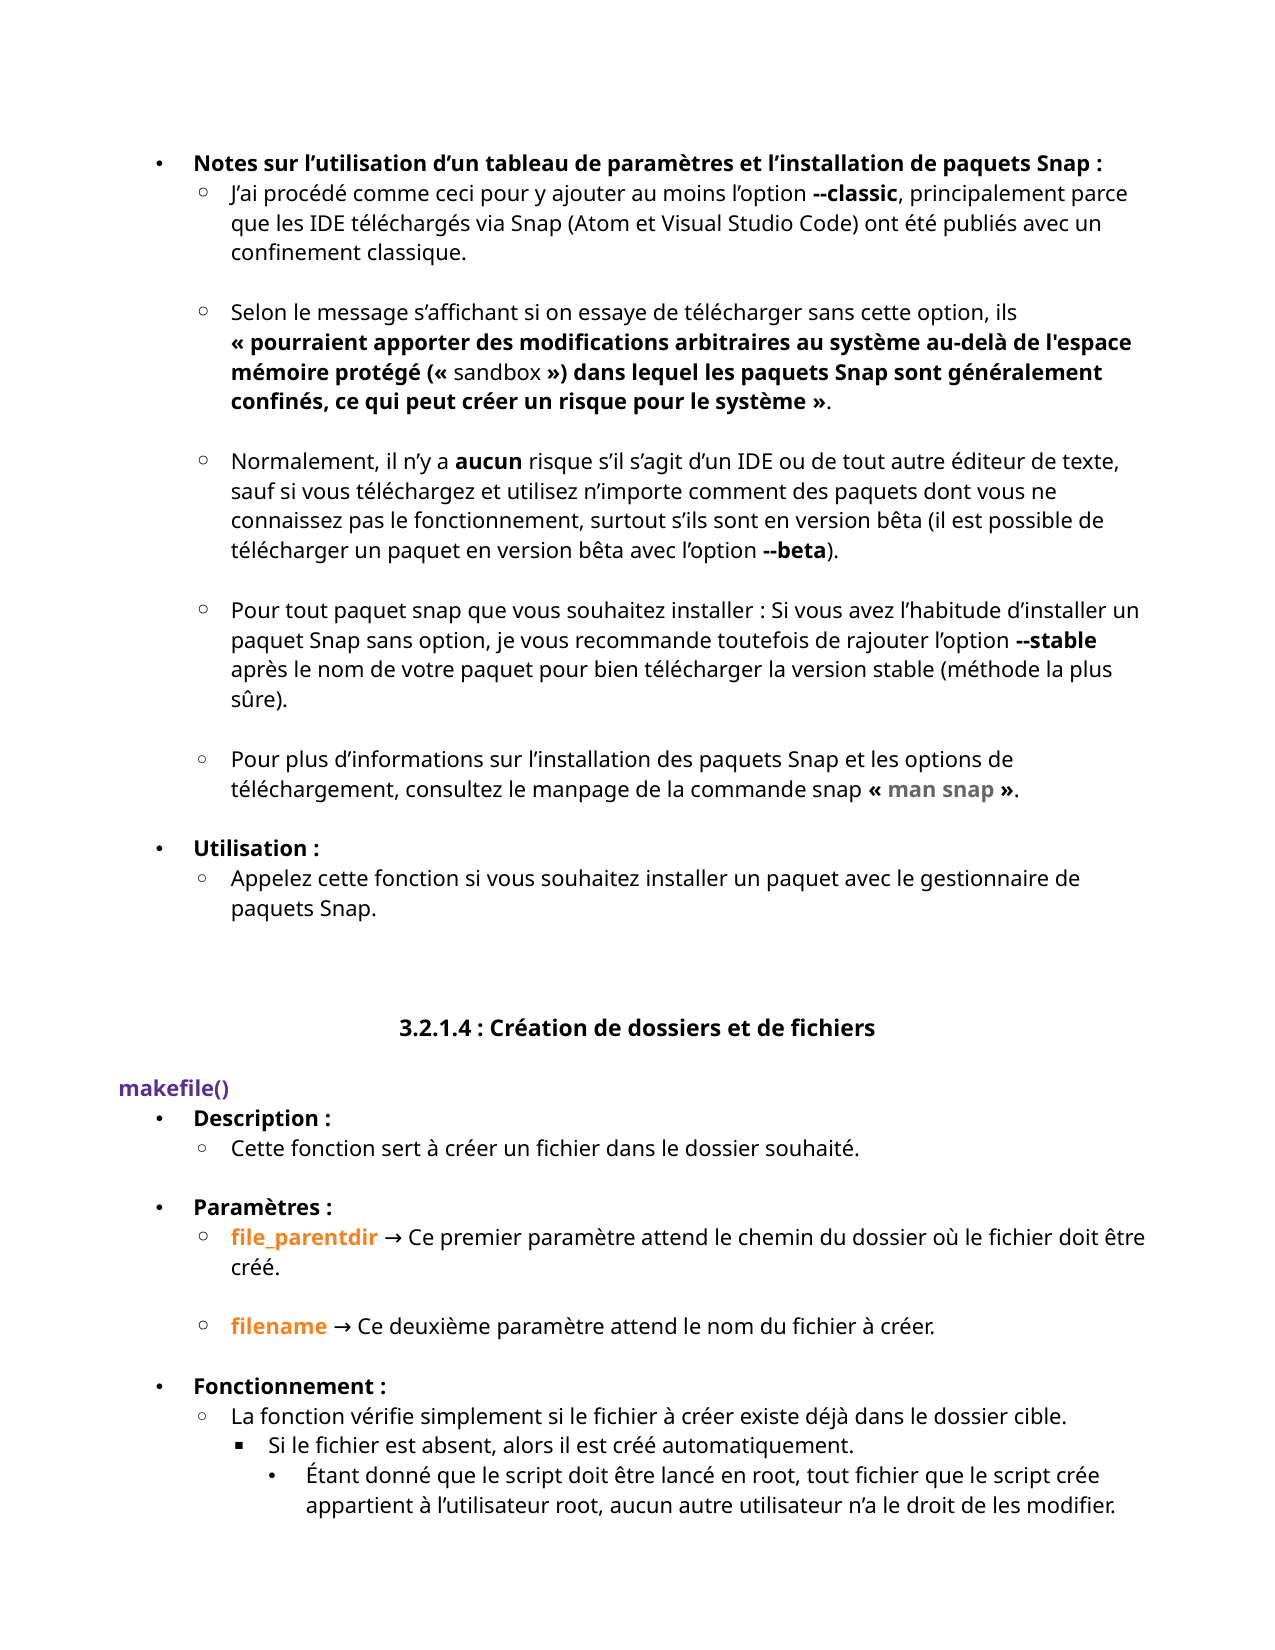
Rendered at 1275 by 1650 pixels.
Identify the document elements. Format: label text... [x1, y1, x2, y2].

list Pour tout paquet snap que vous souhaitez installer : Si vous avez l’habitude d’installer un paquet Snap sans option, je vous recommande toutefois de rajouter l’option --stable après le nom de votre paquet pour bien télécharger la version stable (méthode la plus sûre). [193, 595, 1157, 714]
list Utilisation : [156, 833, 1157, 863]
text makefile() [118, 1073, 1157, 1103]
list Appelez cette fonction si vous souhaitez installer un paquet avec le gestionnaire de paquets Snap. [193, 863, 1157, 922]
list Paramètres : [156, 1192, 1157, 1222]
list Normalement, il n’y a aucun risque s’il s’agit d’un IDE ou de tout autre éditeur de texte, sauf si vous téléchargez et utilisez n’importe comment des paquets dont vous ne connaissez pas le fonctionnement, surtout s’ils sont en version bêta (il est possible de télécharger un paquet en version bêta avec l’option --beta). [193, 446, 1157, 565]
list Pour plus d’informations sur l’installation des paquets Snap et les options de téléchargement, consultez le manpage de la commande snap « man snap ». [193, 744, 1157, 803]
list Étant donné que le script doit être lancé en root, tout fichier que le script crée appartient à l’utilisateur root, aucun autre utilisateur n’a le droit de les modifier. [268, 1460, 1157, 1520]
list Fonctionnement : [156, 1371, 1157, 1401]
list Notes sur l’utilisation d’un tableau de paramètres et l’installation de paquets Snap : [156, 148, 1157, 178]
list Selon le message s’affichant si on essaye de télécharger sans cette option, ils « pourraient apporter des modifications arbitraires au système au-delà de l'espace mémoire protégé (« sandbox ») dans lequel les paquets Snap sont généralement confinés, ce qui peut créer un risque pour le système ». [193, 297, 1157, 416]
list Si le fichier est absent, alors il est créé automatiquement. [231, 1430, 1157, 1460]
list La fonction vérifie simplement si le fichier à créer existe déjà dans le dossier cible. [193, 1401, 1157, 1430]
list Cette fonction sert à créer un fichier dans le dossier souhaité. [193, 1132, 1157, 1162]
list Description : [156, 1103, 1157, 1132]
list filename → Ce deuxième paramètre attend le nom du fichier à créer. [193, 1311, 1157, 1341]
list J’ai procédé comme ceci pour y ajouter au moins l’option --classic, principalement parce que les IDE téléchargés via Snap (Atom et Visual Studio Code) ont été publiés avec un confinement classique. [193, 178, 1157, 267]
text 3.2.1.4 : Création de dossiers et de fichiers [118, 1012, 1157, 1043]
list file_parentdir → Ce premier paramètre attend le chemin du dossier où le fichier doit être créé. [193, 1222, 1157, 1281]
